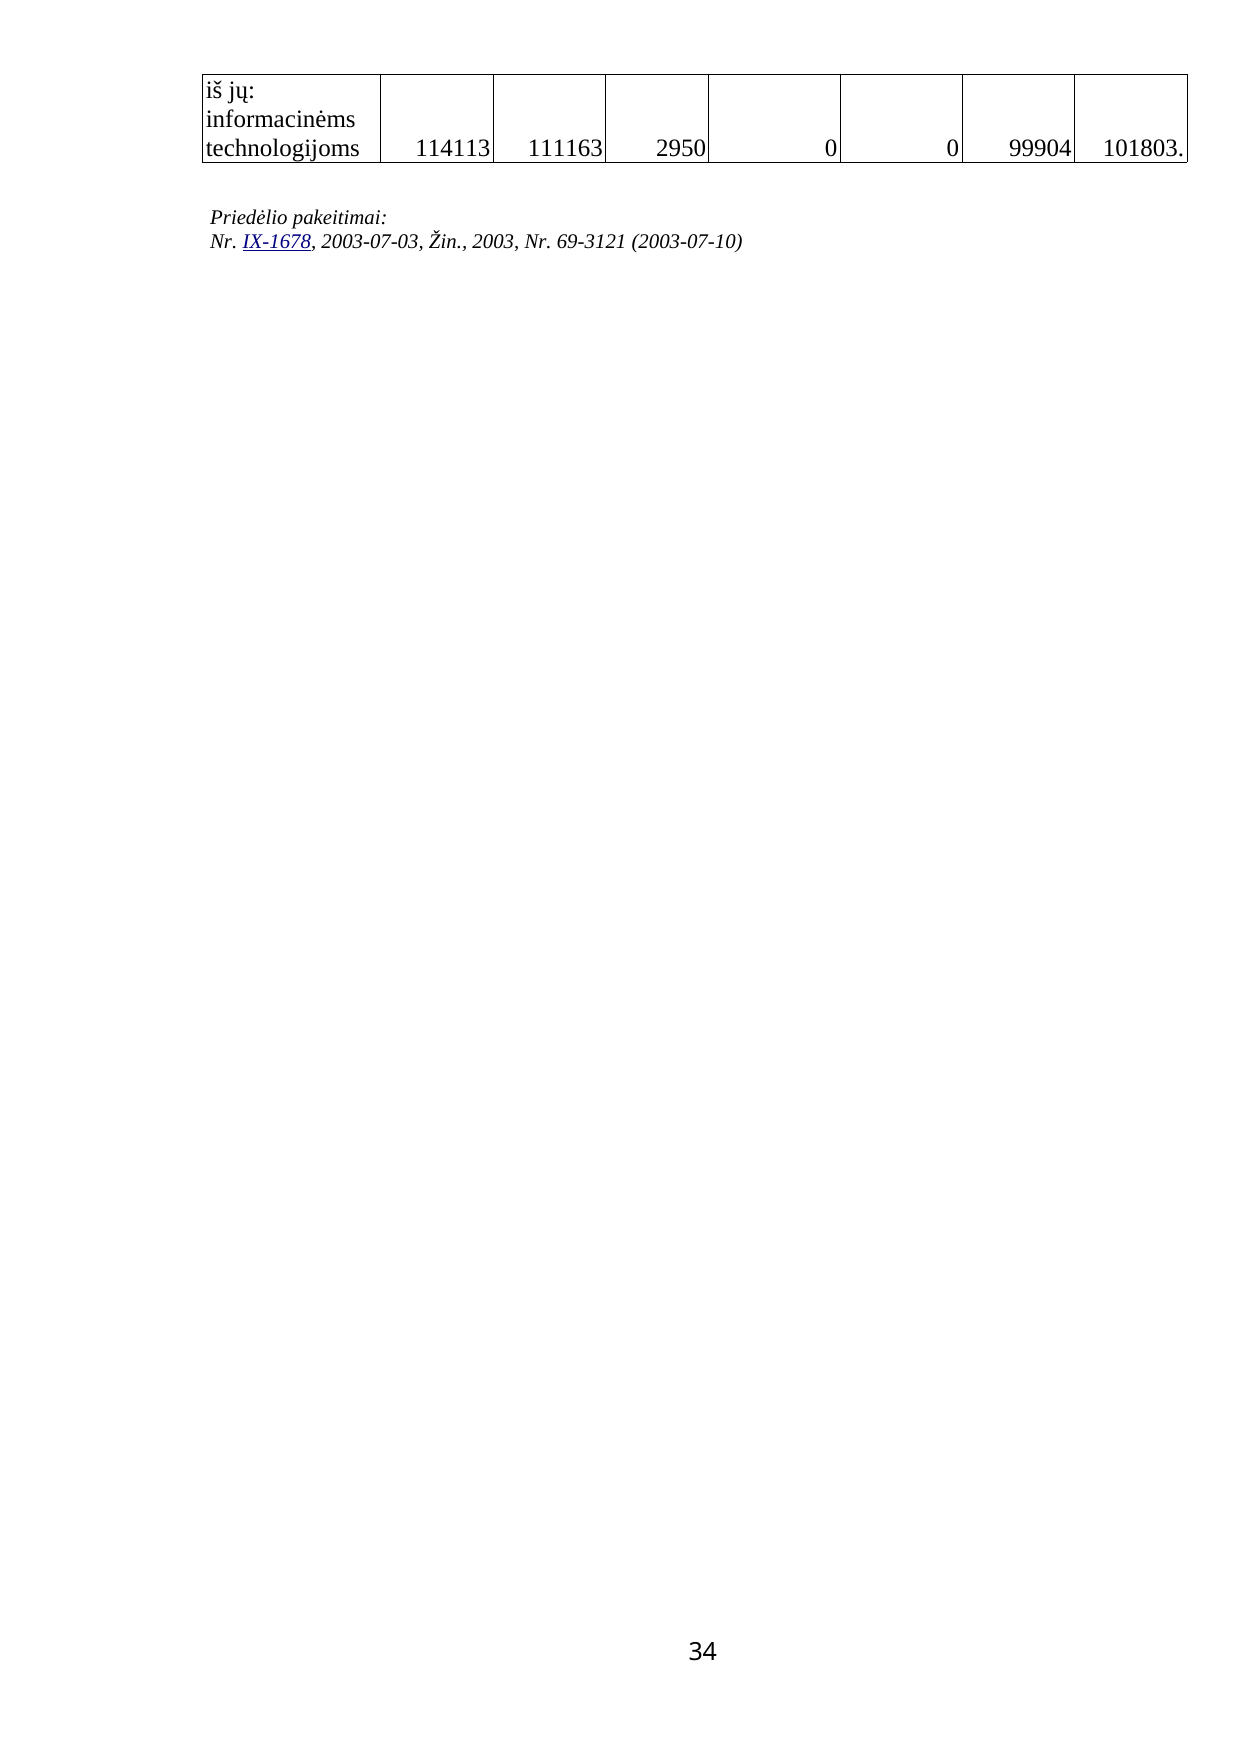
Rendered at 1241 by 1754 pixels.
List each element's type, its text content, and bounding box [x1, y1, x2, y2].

text Priedėlio pakeitimai: [210, 205, 1121, 229]
table_cell 0 [841, 75, 962, 161]
table_cell iš jų: informacinėms technologijoms [203, 75, 380, 161]
table_cell 101803. [1075, 75, 1187, 161]
table_cell 2950 [606, 75, 708, 161]
text Nr. IX-1678, 2003-07-03, Žin., 2003, Nr. 69-3121 (2003-07-10) [210, 229, 1121, 253]
table_cell 111163 [494, 75, 605, 161]
table_cell 99904 [963, 75, 1074, 161]
table_cell 0 [709, 75, 840, 161]
table_cell 114113 [381, 75, 493, 161]
